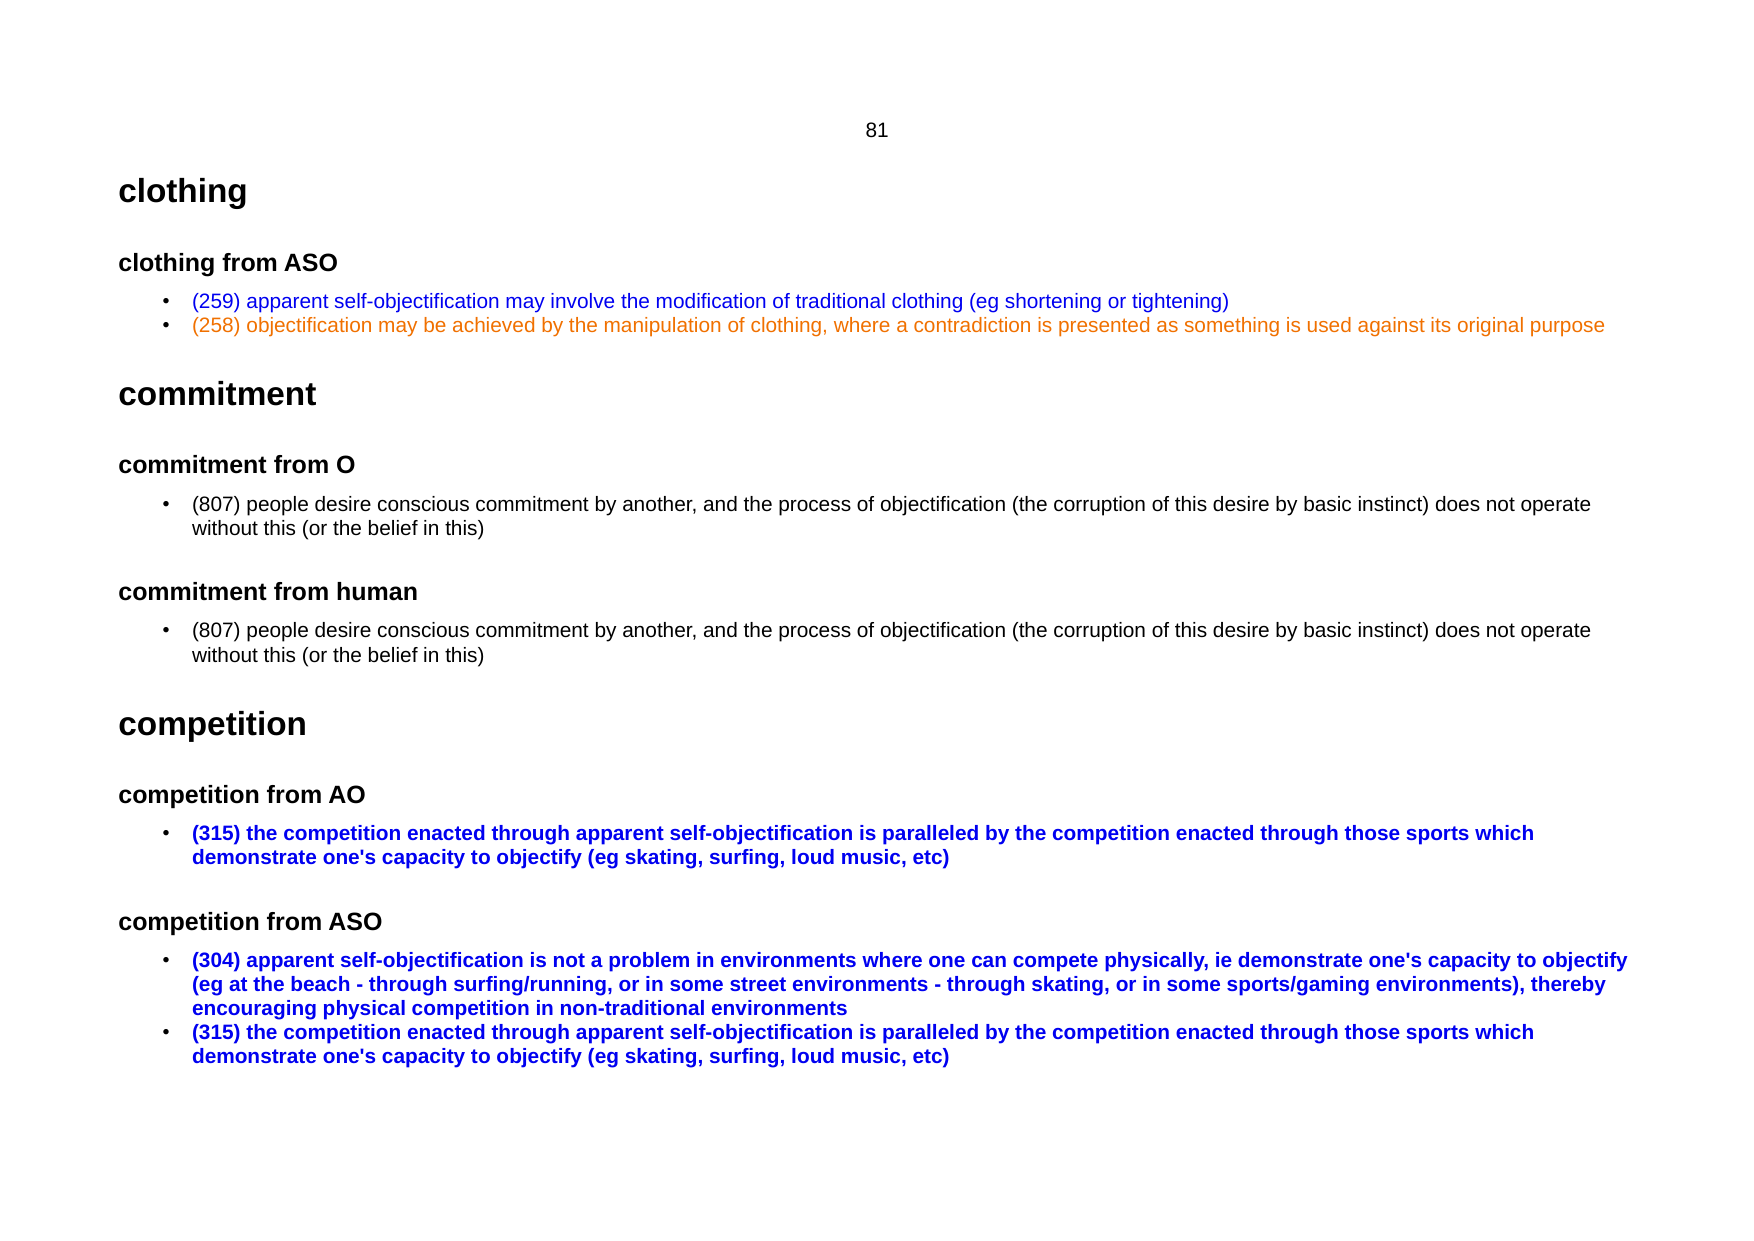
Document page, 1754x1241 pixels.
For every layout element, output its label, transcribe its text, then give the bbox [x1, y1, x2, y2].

subtitle commitment from human [118, 577, 1636, 606]
list (807) people desire conscious commitment by another, and the process of objectification (the corruption of this desire by basic instinct) does not operate without this (or the belief in this) [162, 492, 1636, 539]
subtitle competition [118, 704, 1636, 742]
list (807) people desire conscious commitment by another, and the process of objectification (the corruption of this desire by basic instinct) does not operate without this (or the belief in this) [162, 618, 1636, 666]
subtitle commitment [118, 374, 1636, 413]
list (315) the competition enacted through apparent self-objectification is paralleled by the competition enacted through those sports which demonstrate one's capacity to objectify (eg skating, surfing, loud music, etc) [162, 1020, 1636, 1068]
list (259) apparent self-objectification may involve the modification of traditional clothing (eg shortening or tightening) [162, 289, 1636, 313]
list (304) apparent self-objectification is not a problem in environments where one can compete physically, ie demonstrate one's capacity to objectify (eg at the beach - through surfing/running, or in some street environments - through skating, or in some sports/gaming environments), thereby encouraging physical competition in non-traditional environments [162, 948, 1636, 1020]
subtitle competition from AO [118, 780, 1636, 808]
list (315) the competition enacted through apparent self-objectification is paralleled by the competition enacted through those sports which demonstrate one's capacity to objectify (eg skating, surfing, loud music, etc) [162, 821, 1636, 869]
subtitle commitment from O [118, 450, 1636, 479]
subtitle competition from ASO [118, 907, 1636, 935]
subtitle clothing [118, 172, 1636, 210]
list (258) objectification may be achieved by the manipulation of clothing, where a contradiction is presented as something is used against its original purpose [162, 313, 1636, 337]
subtitle clothing from ASO [118, 247, 1636, 276]
